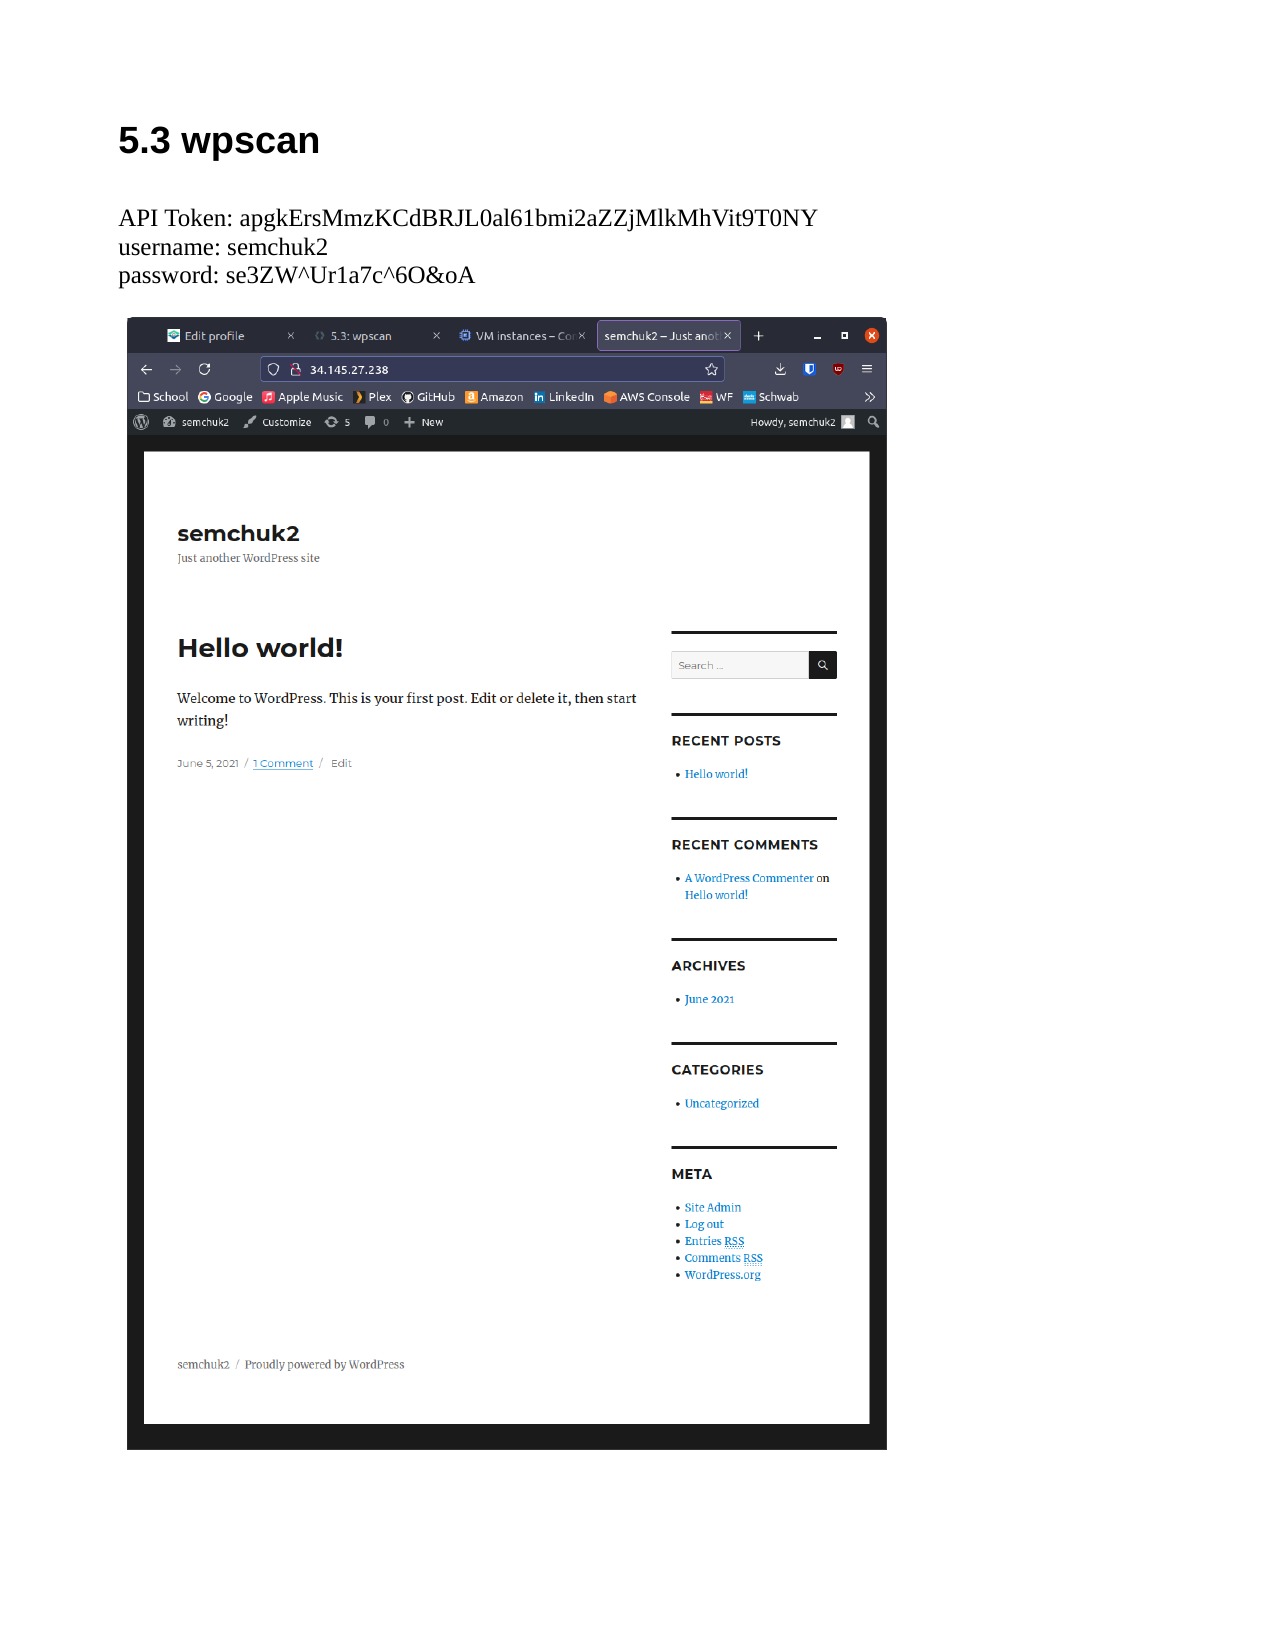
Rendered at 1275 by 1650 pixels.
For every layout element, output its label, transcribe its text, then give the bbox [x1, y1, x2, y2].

picture [119, 311, 894, 1457]
text password: se3ZW^Ur1a7c^6O&oA [118, 261, 1157, 289]
text username: semchuk2 [118, 232, 1157, 261]
text API Token: apgkErsMmzKCdBRJL0al61bmi2aZZjMlkMhVit9T0NY [118, 203, 1157, 232]
subtitle 5.3 wpscan [118, 118, 1157, 162]
